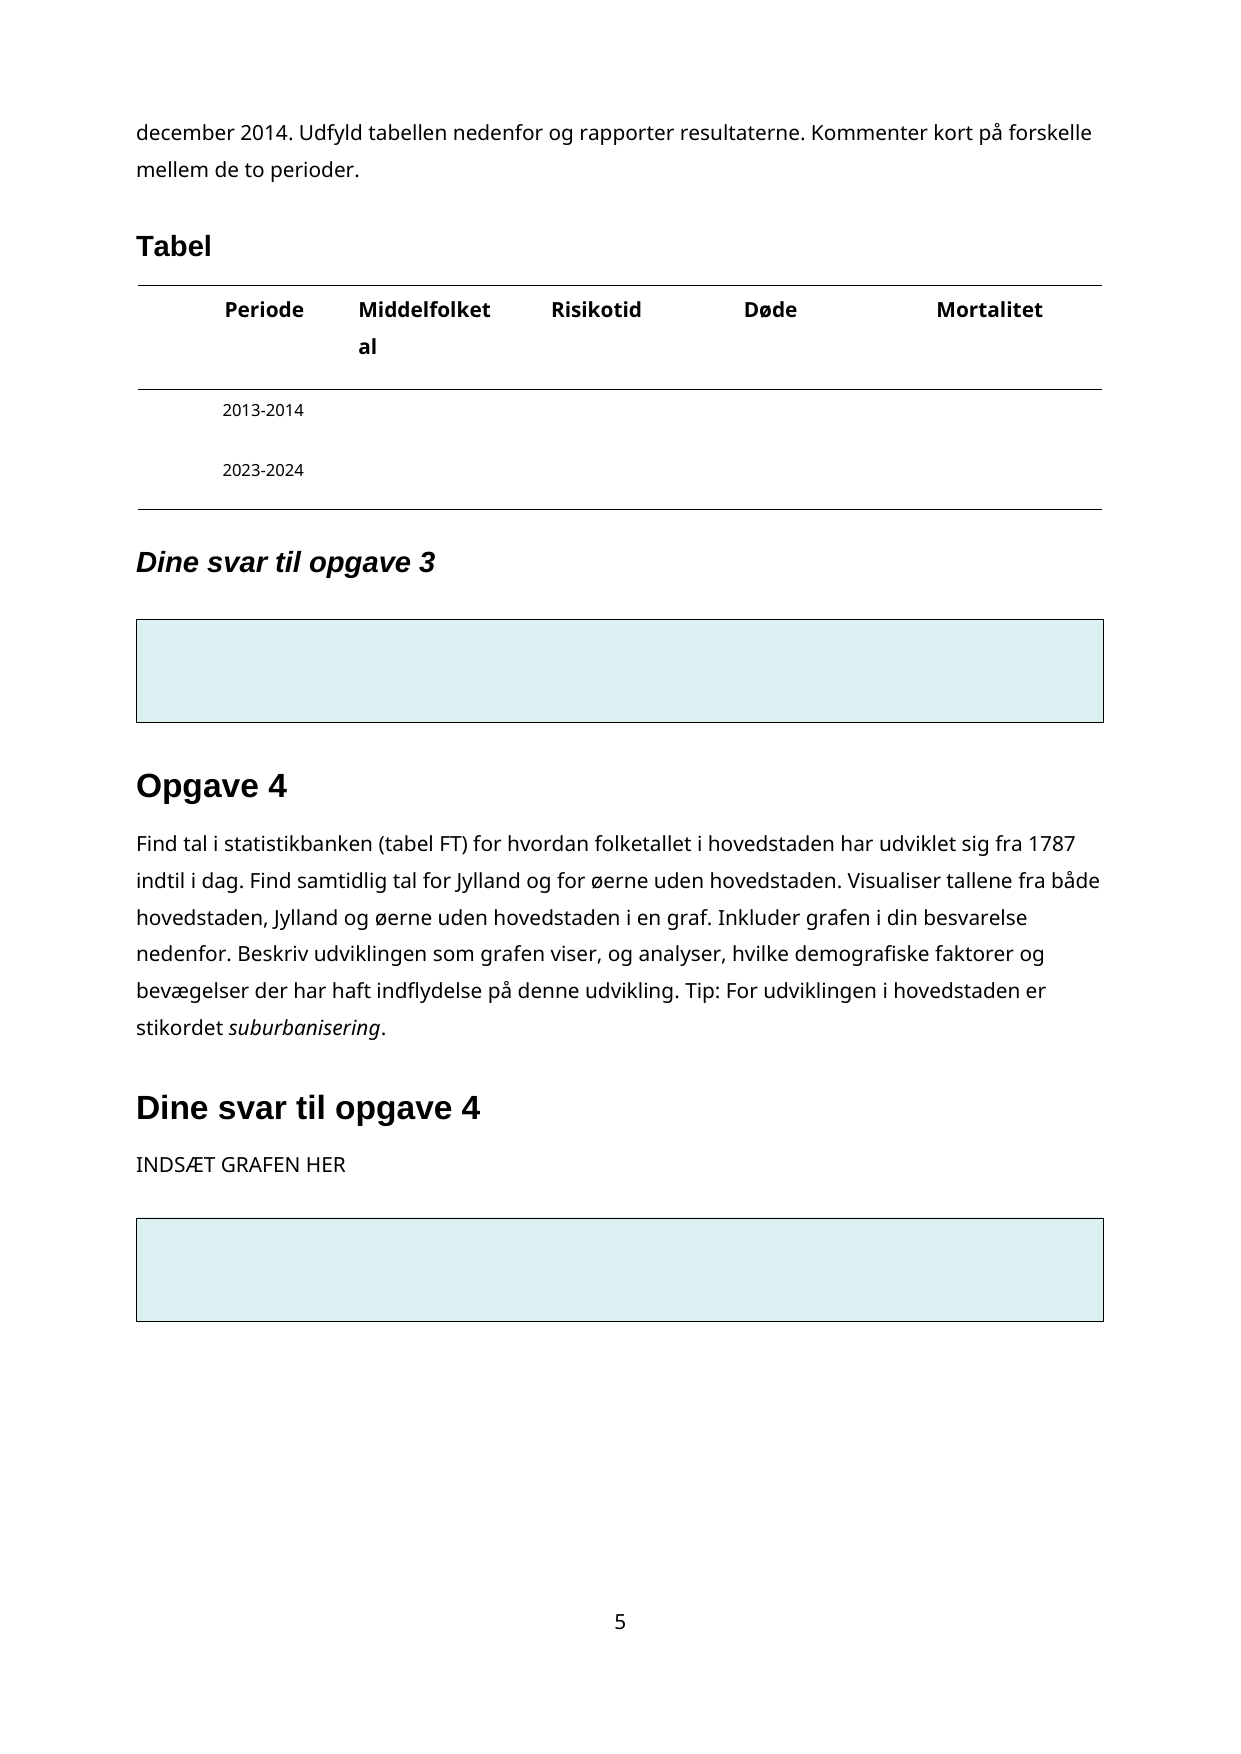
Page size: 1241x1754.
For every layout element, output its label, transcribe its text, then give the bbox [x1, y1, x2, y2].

table_header Mortalitet [909, 286, 1102, 389]
table_cell [331, 449, 524, 509]
table_cell [909, 390, 1102, 449]
table_cell 2023-2024 [138, 449, 331, 509]
text december 2014. Udfyld tabellen nedenfor og rapporter resultaterne. Kommenter kort på forskelle mellem de to perioder. [136, 118, 1104, 183]
text Find tal i statistikbanken (tabel FT) for hvordan folketallet i hovedstaden har udviklet sig fra 1787 indtil i dag. Find samtidlig tal for Jylland og for øerne uden hovedstaden. Visualiser tallene fra både hovedstaden, Jylland og øerne uden hovedstaden i en graf. Inkluder grafen i din besvarelse nedenfor. Beskriv udviklingen som grafen viser, og analyser, hvilke demografiske faktorer og bevægelser der har haft indflydelse på denne udvikling. Tip: For udviklingen i hovedstaden er stikordet suburbanisering. [136, 829, 1104, 1042]
table_cell 2013-2014 [138, 390, 331, 449]
table_header Risikotid [524, 286, 716, 389]
table_cell [331, 390, 524, 449]
table_header Periode [138, 286, 331, 389]
subtitle Dine svar til opgave 4 [136, 1088, 1104, 1126]
subtitle Dine svar til opgave 3 [136, 546, 1104, 579]
table_cell [716, 390, 909, 449]
subtitle Tabel [136, 229, 1104, 263]
table_header Middelfolketal [331, 286, 524, 389]
subtitle Opgave 4 [136, 766, 1104, 805]
table_cell [909, 449, 1102, 509]
text INDSÆT GRAFEN HER [136, 1150, 1104, 1179]
table_cell [716, 449, 909, 509]
table_header Døde [716, 286, 909, 389]
table_cell [524, 449, 716, 509]
table_cell [524, 390, 716, 449]
